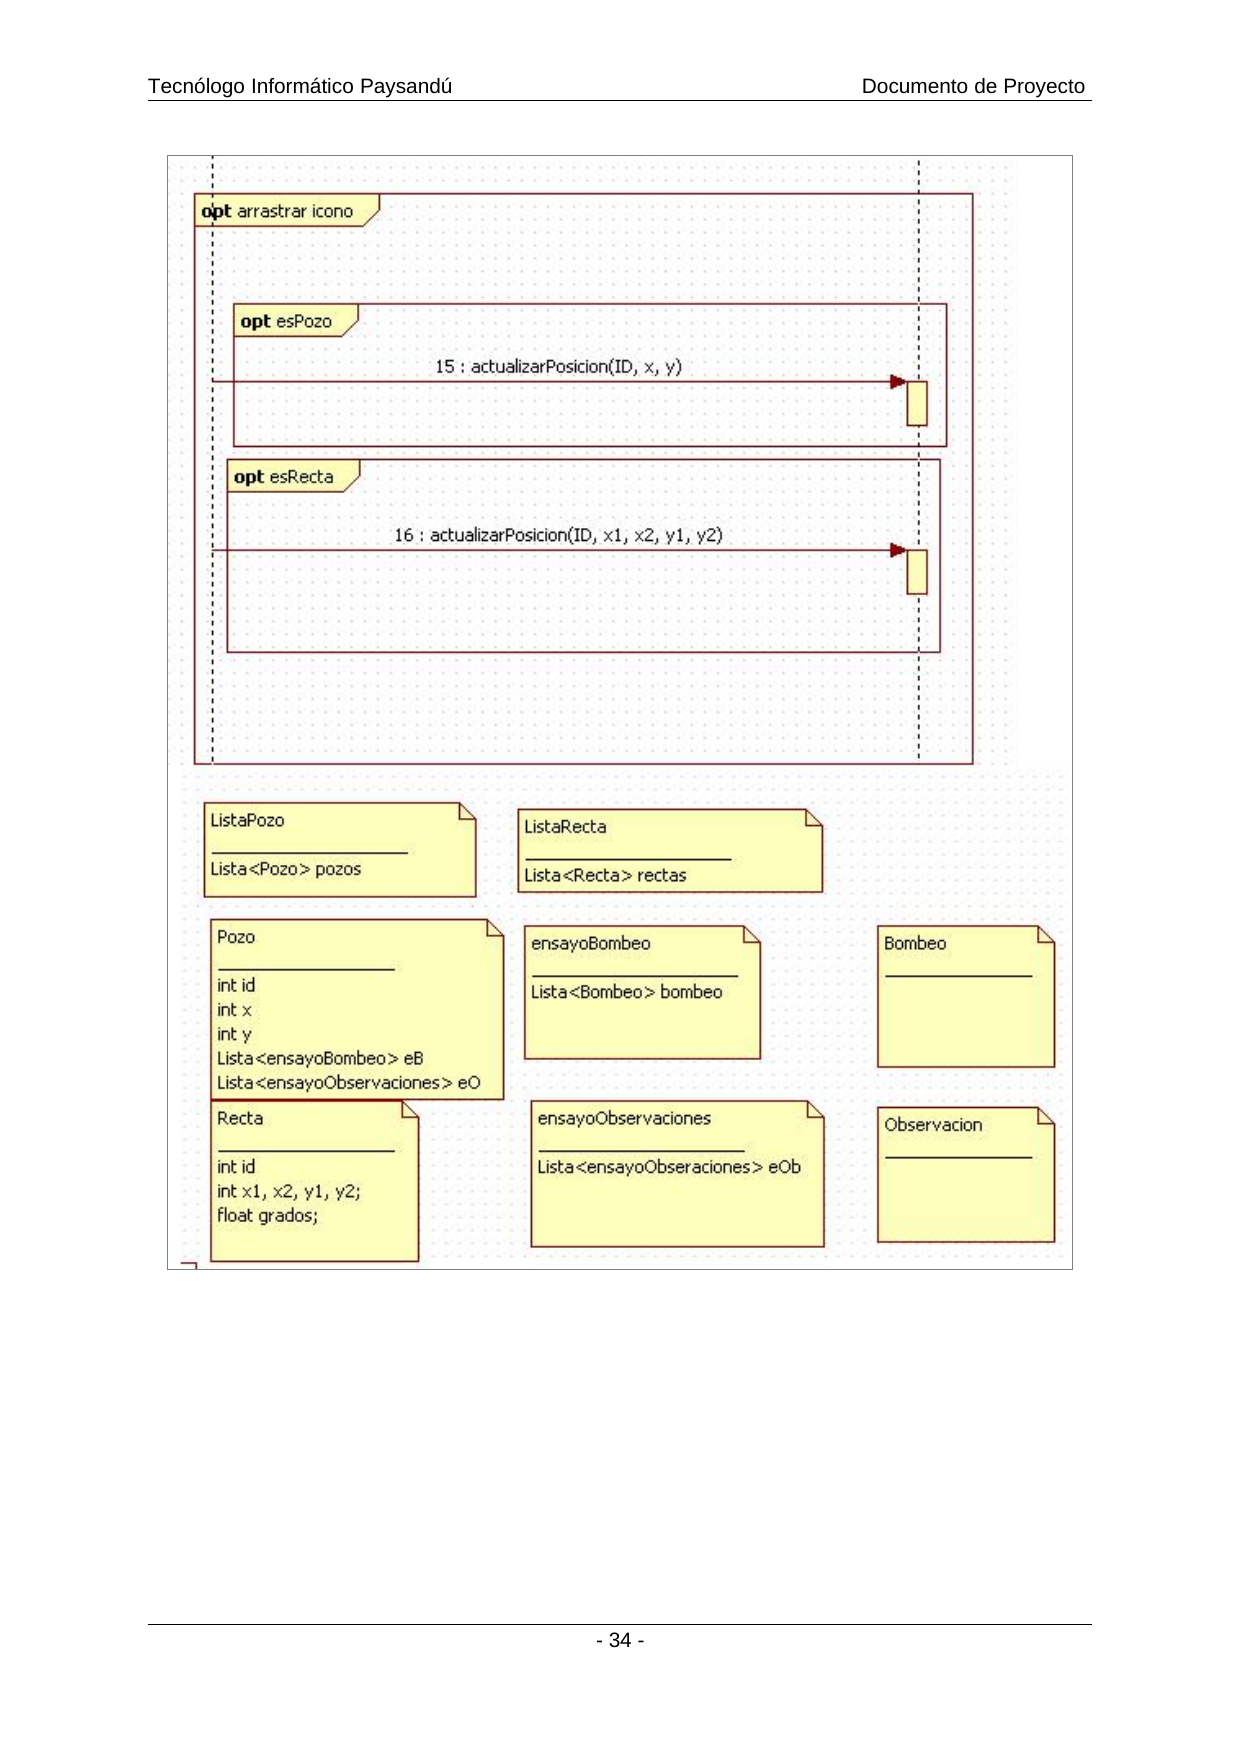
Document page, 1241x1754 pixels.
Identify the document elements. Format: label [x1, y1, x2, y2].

picture [168, 156, 1072, 1269]
